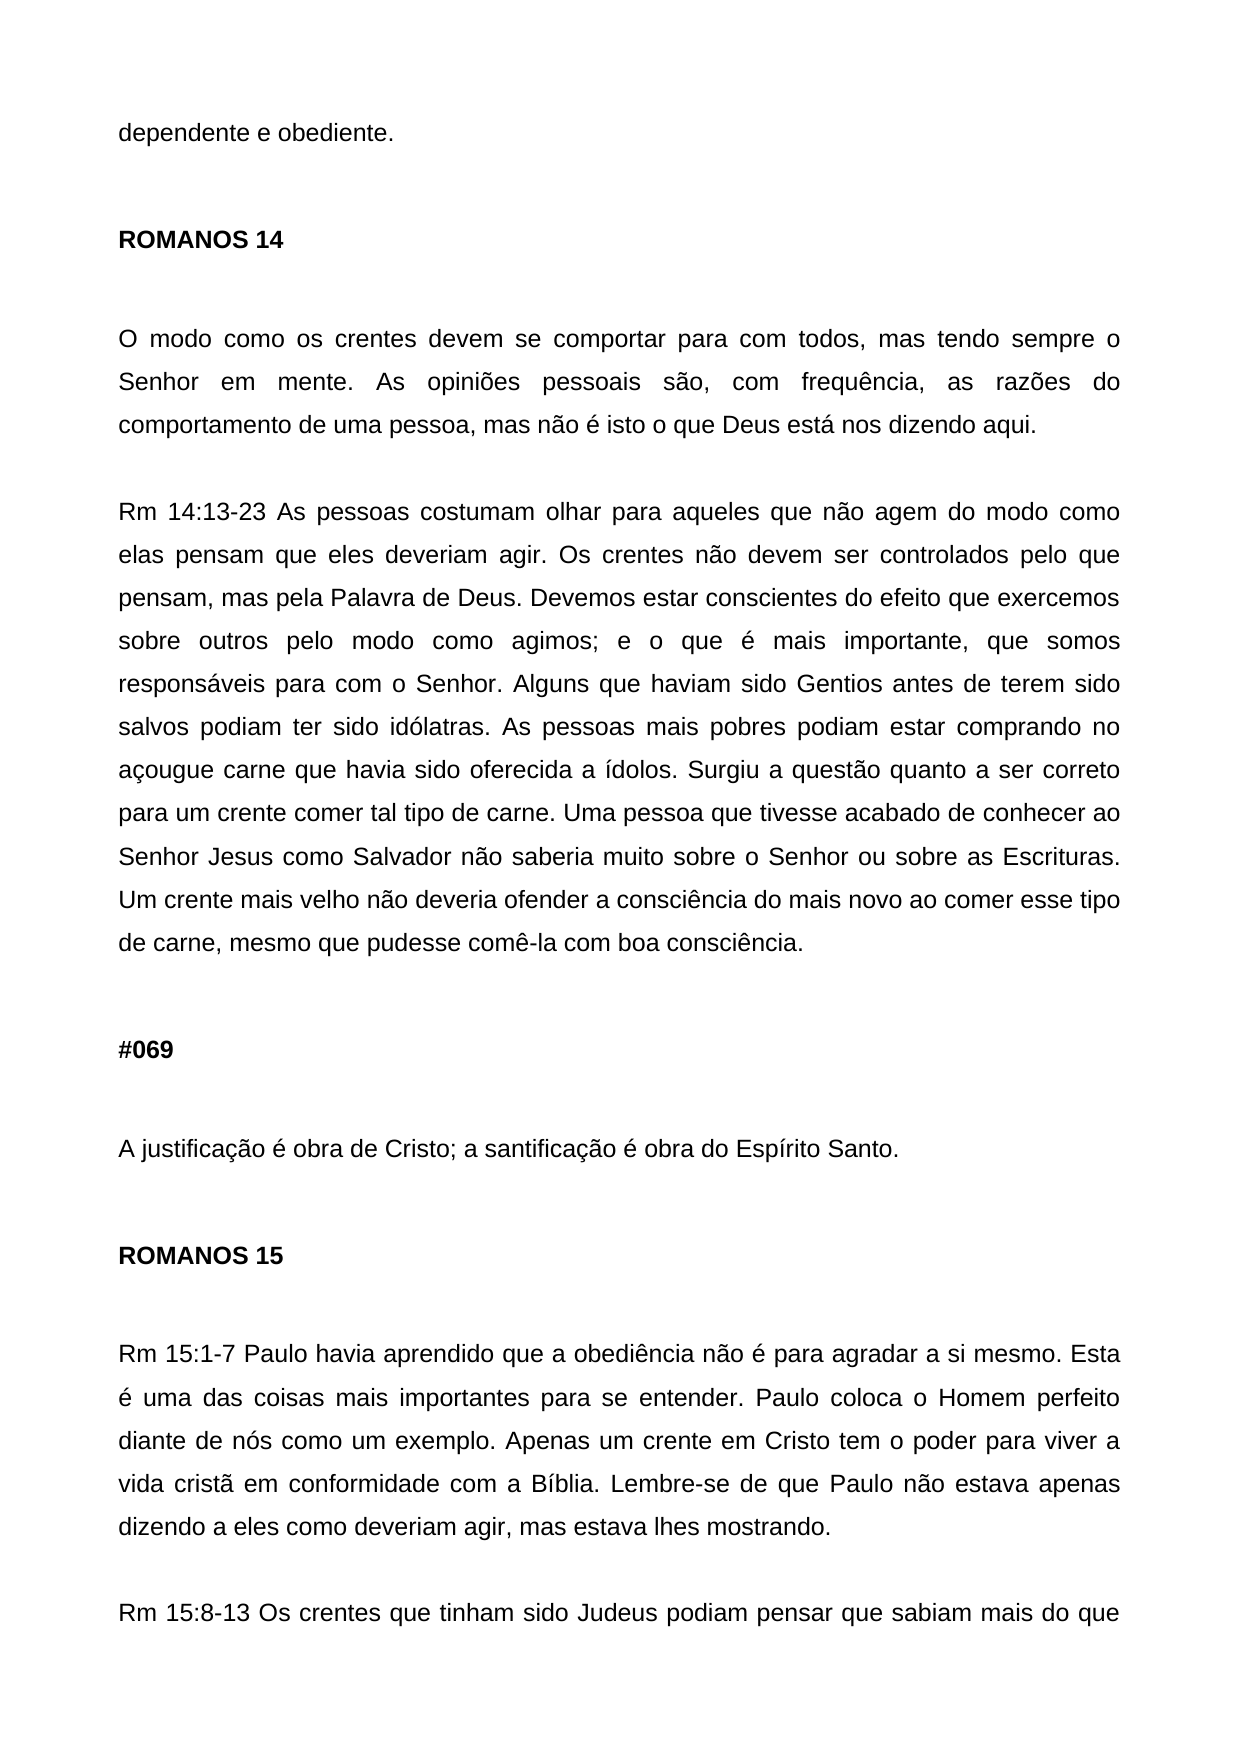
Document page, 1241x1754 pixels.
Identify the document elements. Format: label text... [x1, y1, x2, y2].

text O modo como os crentes devem se comportar para com todos, mas tendo sempre o Senhor em mente. As opiniões pessoais são, com frequência, as razões do comportamento de uma pessoa, mas não é isto o que Deus está nos dizendo aqui. [118, 324, 1122, 439]
subtitle ROMANOS 14 [118, 225, 1122, 254]
text Rm 15:8-13 Os crentes que tinham sido Judeus podiam pensar que sabiam mais do que [118, 1598, 1122, 1627]
text Rm 14:13-23 As pessoas costumam olhar para aqueles que não agem do modo como elas pensam que eles deveriam agir. Os crentes não devem ser controlados pelo que pensam, mas pela Palavra de Deus. Devemos estar conscientes do efeito que exercemos sobre outros pelo modo como agimos; e o que é mais importante, que somos responsáveis para com o Senhor. Alguns que haviam sido Gentios antes de terem sido salvos podiam ter sido idólatras. As pessoas mais pobres podiam estar comprando no açougue carne que havia sido oferecida a ídolos. Surgiu a questão quanto a ser correto para um crente comer tal tipo de carne. Uma pessoa que tivesse acabado de conhecer ao Senhor Jesus como Salvador não saberia muito sobre o Senhor ou sobre as Escrituras. Um crente mais velho não deveria ofender a consciência do mais novo ao comer esse tipo de carne, mesmo que pudesse comê-la com boa consciência. [118, 496, 1122, 956]
text A justificação é obra de Cristo; a santificação é obra do Espírito Santo. [118, 1133, 1122, 1162]
subtitle #069 [118, 1035, 1122, 1063]
text dependente e obediente. [118, 118, 1122, 147]
subtitle ROMANOS 15 [118, 1241, 1122, 1269]
text Rm 15:1-7 Paulo havia aprendido que a obediência não é para agradar a si mesmo. Esta é uma das coisas mais importantes para se entender. Paulo coloca o Homem perfeito diante de nós como um exemplo. Apenas um crente em Cristo tem o poder para viver a vida cristã em conformidade com a Bíblia. Lembre-se de que Paulo não estava apenas dizendo a eles como deveriam agir, mas estava lhes mostrando. [118, 1339, 1122, 1541]
